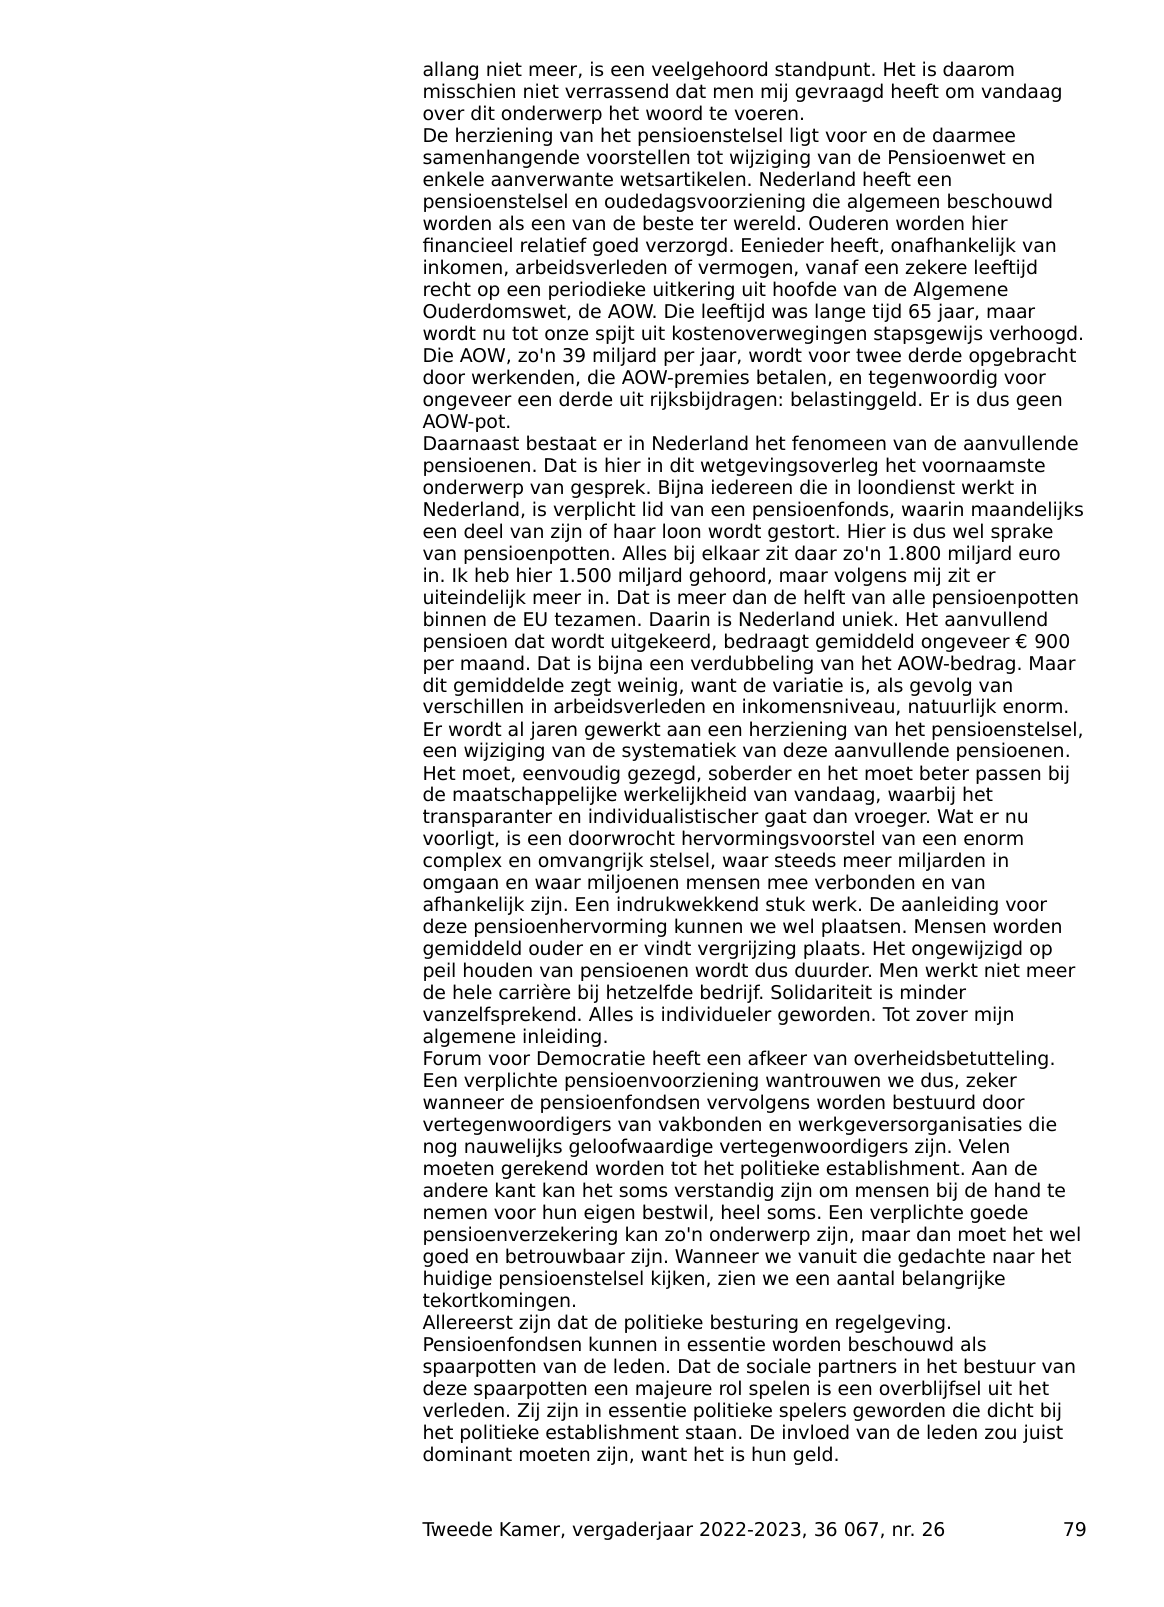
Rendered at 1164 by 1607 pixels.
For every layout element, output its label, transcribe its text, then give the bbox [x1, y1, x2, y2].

text allang niet meer, is een veelgehoord standpunt. Het is daarom misschien niet verrassend dat men mij gevraagd heeft om vandaag over dit onderwerp het woord te voeren. [422, 59, 1087, 125]
text Er wordt al jaren gewerkt aan een herziening van het pensioenstelsel, een wijziging van de systematiek van deze aanvullende pensioenen. Het moet, eenvoudig gezegd, soberder en het moet beter passen bij de maatschappelijke werkelijkheid van vandaag, waarbij het transparanter en individualistischer gaat dan vroeger. Wat er nu voorligt, is een doorwrocht hervormingsvoorstel van een enorm complex en omvangrijk stelsel, waar steeds meer miljarden in omgaan en waar miljoenen mensen mee verbonden en van afhankelijk zijn. Een indrukwekkend stuk werk. De aanleiding voor deze pensioenhervorming kunnen we wel plaatsen. Mensen worden gemiddeld ouder en er vindt vergrijzing plaats. Het ongewijzigd op peil houden van pensioenen wordt dus duurder. Men werkt niet meer de hele carrière bij hetzelfde bedrijf. Solidariteit is minder vanzelfsprekend. Alles is individueler geworden. Tot zover mijn algemene inleiding. [422, 718, 1087, 1048]
text Daarnaast bestaat er in Nederland het fenomeen van de aanvullende pensioenen. Dat is hier in dit wetgevingsoverleg het voornaamste onderwerp van gesprek. Bijna iedereen die in loondienst werkt in Nederland, is verplicht lid van een pensioenfonds, waarin maandelijks een deel van zijn of haar loon wordt gestort. Hier is dus wel sprake van pensioenpotten. Alles bij elkaar zit daar zo'n 1.800 miljard euro in. Ik heb hier 1.500 miljard gehoord, maar volgens mij zit er uiteindelijk meer in. Dat is meer dan de helft van alle pensioenpotten binnen de EU tezamen. Daarin is Nederland uniek. Het aanvullend pensioen dat wordt uitgekeerd, bedraagt gemiddeld ongeveer € 900 per maand. Dat is bijna een verdubbeling van het AOW-bedrag. Maar dit gemiddelde zegt weinig, want de variatie is, als gevolg van verschillen in arbeidsverleden en inkomensniveau, natuurlijk enorm. [422, 433, 1087, 718]
text Forum voor Democratie heeft een afkeer van overheidsbetutteling. Een verplichte pensioenvoorziening wantrouwen we dus, zeker wanneer de pensioenfondsen vervolgens worden bestuurd door vertegenwoordigers van vakbonden en werkgeversorganisaties die nog nauwelijks geloofwaardige vertegenwoordigers zijn. Velen moeten gerekend worden tot het politieke establishment. Aan de andere kant kan het soms verstandig zijn om mensen bij de hand te nemen voor hun eigen bestwil, heel soms. Een verplichte goede pensioenverzekering kan zo'n onderwerp zijn, maar dan moet het wel goed en betrouwbaar zijn. Wanneer we vanuit die gedachte naar het huidige pensioenstelsel kijken, zien we een aantal belangrijke tekortkomingen. [422, 1048, 1087, 1312]
text Allereerst zijn dat de politieke besturing en regelgeving. Pensioenfondsen kunnen in essentie worden beschouwd als spaarpotten van de leden. Dat de sociale partners in het bestuur van deze spaarpotten een majeure rol spelen is een overblijfsel uit het verleden. Zij zijn in essentie politieke spelers geworden die dicht bij het politieke establishment staan. De invloed van de leden zou juist dominant moeten zijn, want het is hun geld. [422, 1312, 1087, 1466]
text De herziening van het pensioenstelsel ligt voor en de daarmee samenhangende voorstellen tot wijziging van de Pensioenwet en enkele aanverwante wetsartikelen. Nederland heeft een pensioenstelsel en oudedagsvoorziening die algemeen beschouwd worden als een van de beste ter wereld. Ouderen worden hier financieel relatief goed verzorgd. Eenieder heeft, onafhankelijk van inkomen, arbeidsverleden of vermogen, vanaf een zekere leeftijd recht op een periodieke uitkering uit hoofde van de Algemene Ouderdomswet, de AOW. Die leeftijd was lange tijd 65 jaar, maar wordt nu tot onze spijt uit kostenoverwegingen stapsgewijs verhoogd. Die AOW, zo'n 39 miljard per jaar, wordt voor twee derde opgebracht door werkenden, die AOW-premies betalen, en tegenwoordig voor ongeveer een derde uit rijksbijdragen: belastinggeld. Er is dus geen AOW-pot. [422, 125, 1087, 433]
